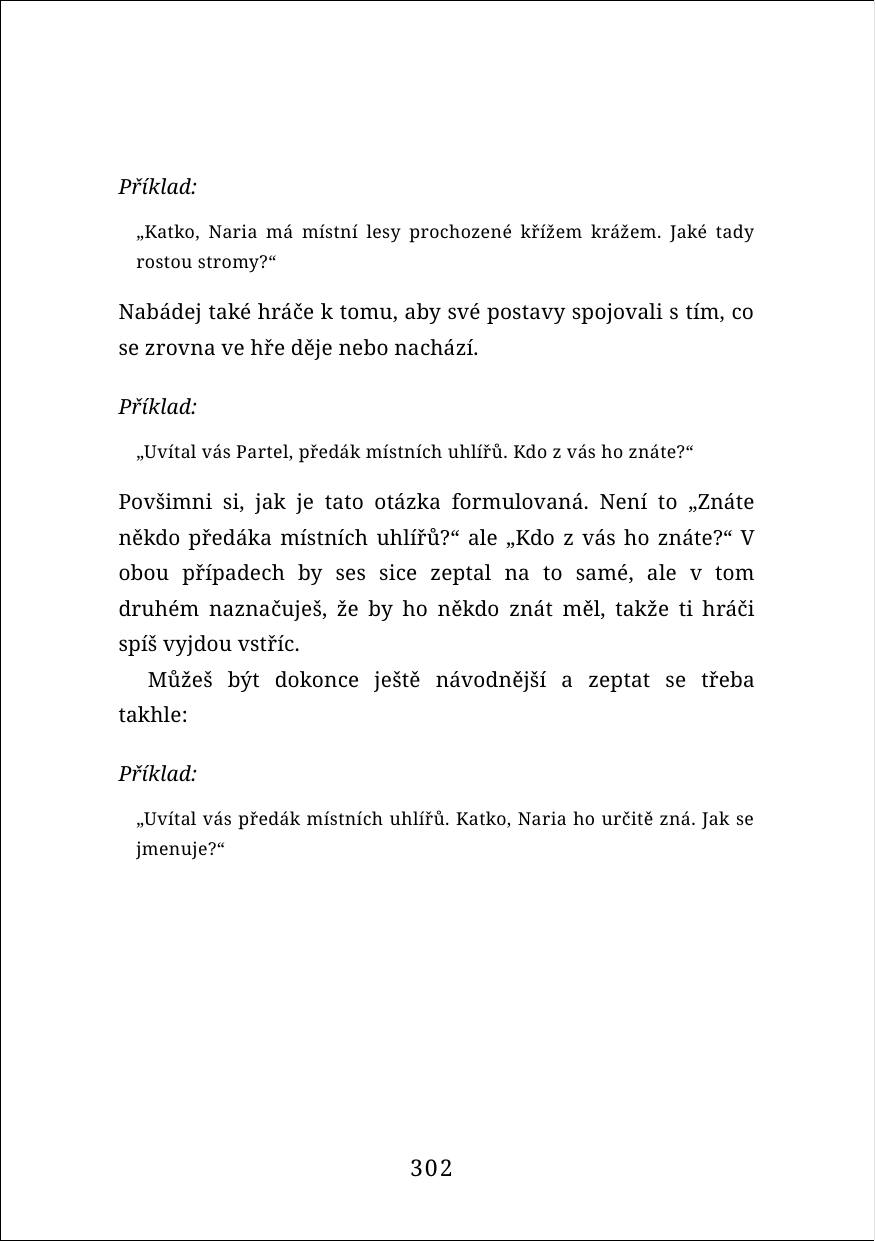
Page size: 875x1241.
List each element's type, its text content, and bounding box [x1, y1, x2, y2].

text Povšimni si, jak je tato otázka formulovaná. Není to „Znáte někdo předáka místních uhlířů?“ ale „Kdo z vás ho znáte?“ V obou případech by ses sice zeptal na to samé, ale v tom druhém naznačuješ, že by ho někdo znát měl, takže ti hráči spíš vyjdou vstříc. Můžeš být dokonce ještě návodnější a zeptat se třeba takhle: [118, 487, 756, 729]
text Příklad: [118, 172, 756, 200]
text „Uvítal vás Partel, předák místních uhlířů. Kdo z vás ho znáte?“ [136, 439, 756, 463]
text Příklad: [118, 392, 756, 420]
text „Katko, Naria má místní lesy prochozené křížem krážem. Jaké tady rostou stromy?“ [136, 219, 756, 273]
text Příklad: [118, 759, 756, 788]
text Nabádej také hráče k tomu, aby své postavy spojovali s tím, co se zrovna ve hře děje nebo nachází. [118, 297, 756, 361]
text „Uvítal vás předák místních uhlířů. Katko, Naria ho určitě zná. Jak se jmenuje?“ [136, 807, 756, 861]
